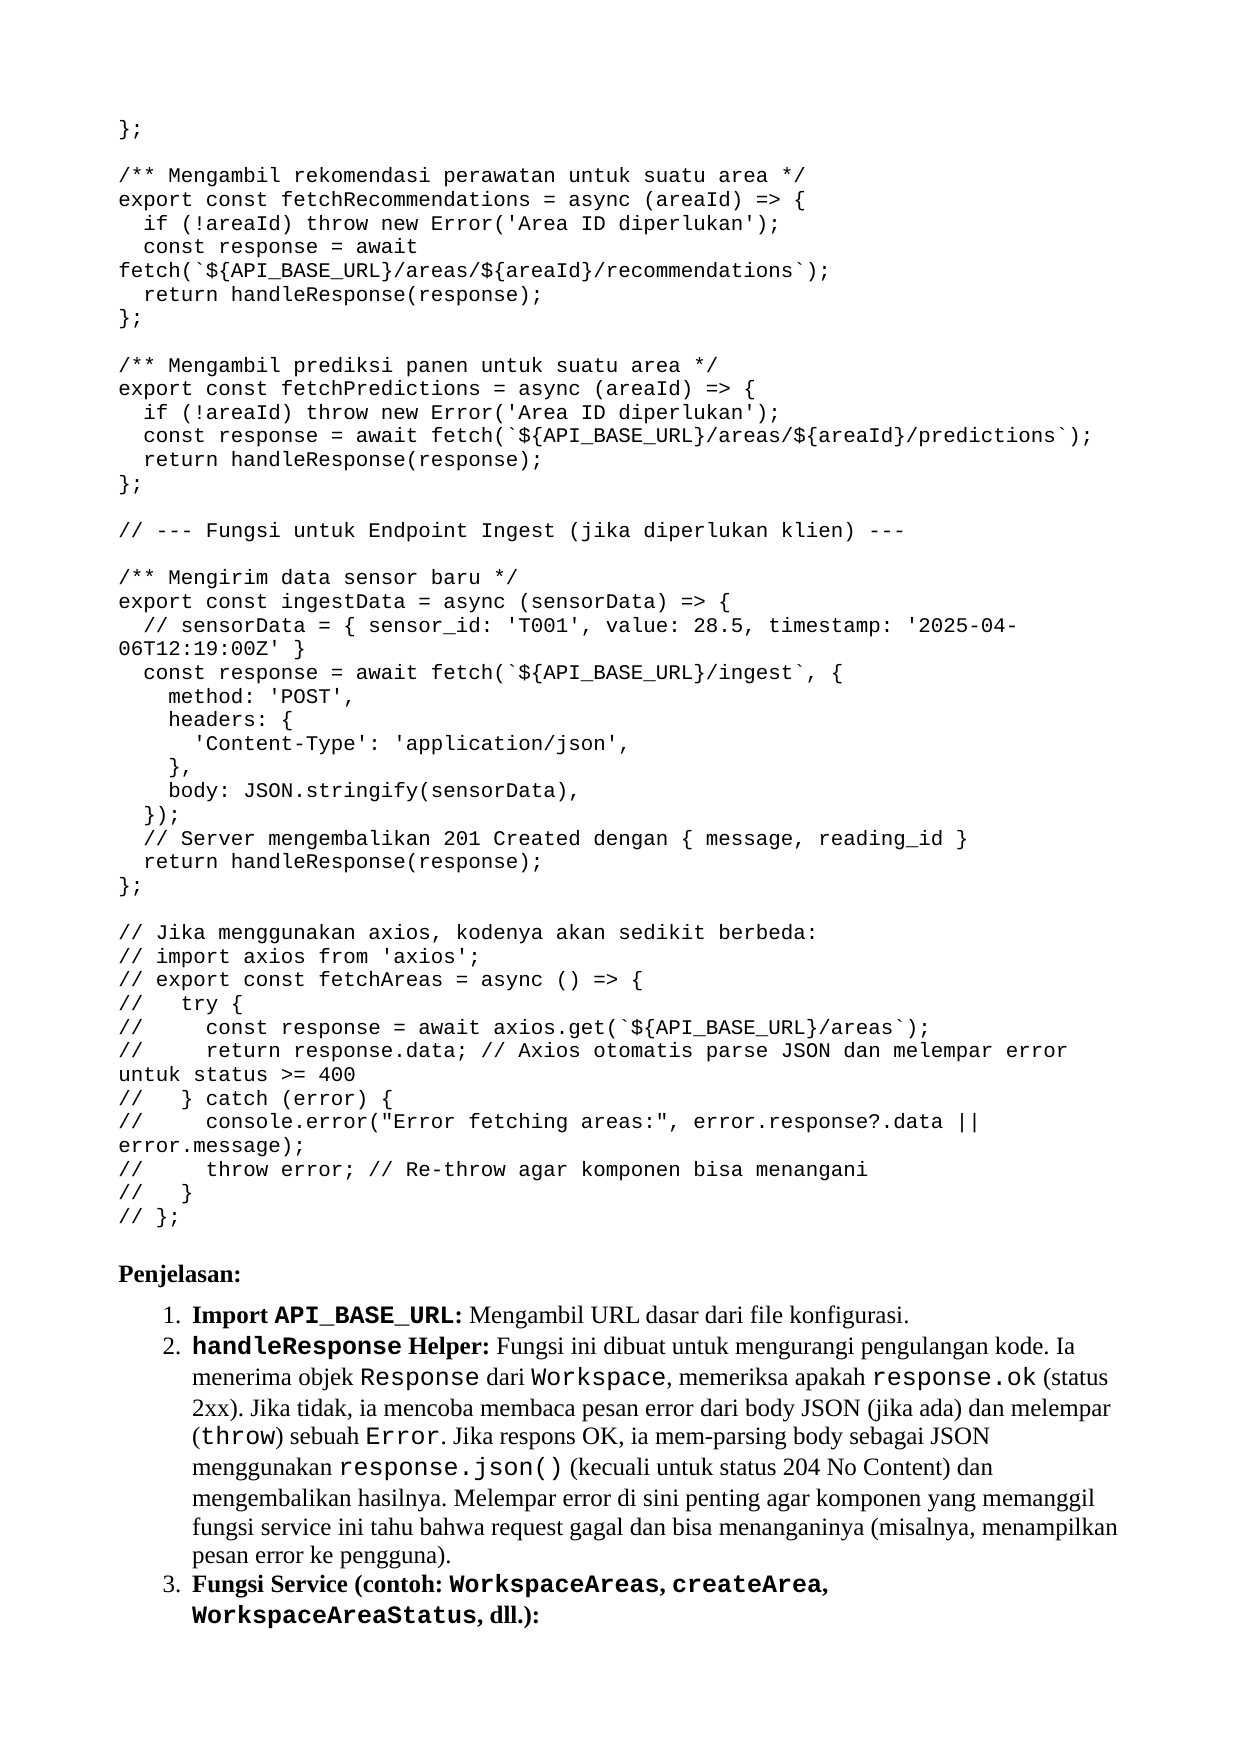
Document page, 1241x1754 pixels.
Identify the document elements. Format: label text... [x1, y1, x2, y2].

text // return response.data; // Axios otomatis parse JSON dan melempar error untuk status >= 400 [118, 1040, 1122, 1088]
text 'Content-Type': 'application/json', [118, 733, 1122, 757]
text }); [118, 804, 1122, 827]
text // import axios from 'axios'; [118, 946, 1122, 969]
text Penjelasan: [118, 1259, 1122, 1288]
text const response = await fetch(`${API_BASE_URL}/ingest`, { [118, 662, 1122, 686]
text // }; [118, 1206, 1122, 1229]
text }; [118, 307, 1122, 331]
text export const ingestData = async (sensorData) => { [118, 591, 1122, 615]
text // throw error; // Re-throw agar komponen bisa menangani [118, 1158, 1122, 1182]
text /** Mengirim data sensor baru */ [118, 567, 1122, 591]
list Import API_BASE_URL: Mengambil URL dasar dari file konfigurasi. [162, 1300, 1122, 1331]
text const response = await fetch(`${API_BASE_URL}/areas/${areaId}/recommendations`); [118, 236, 1122, 284]
text method: 'POST', [118, 686, 1122, 709]
text // } [118, 1182, 1122, 1206]
text export const fetchRecommendations = async (areaId) => { [118, 189, 1122, 213]
text // export const fetchAreas = async () => { [118, 969, 1122, 993]
text return handleResponse(response); [118, 851, 1122, 875]
text export const fetchPredictions = async (areaId) => { [118, 378, 1122, 402]
text // try { [118, 993, 1122, 1017]
text if (!areaId) throw new Error('Area ID diperlukan'); [118, 402, 1122, 426]
list Fungsi Service (contoh: WorkspaceAreas, createArea, WorkspaceAreaStatus, dll.): [162, 1569, 1122, 1631]
text }, [118, 757, 1122, 780]
text // const response = await axios.get(`${API_BASE_URL}/areas`); [118, 1017, 1122, 1040]
text body: JSON.stringify(sensorData), [118, 780, 1122, 804]
text return handleResponse(response); [118, 284, 1122, 307]
text }; [118, 473, 1122, 496]
text }; [118, 118, 1122, 142]
text // Server mengembalikan 201 Created dengan { message, reading_id } [118, 827, 1122, 851]
text return handleResponse(response); [118, 449, 1122, 473]
text headers: { [118, 709, 1122, 733]
text // sensorData = { sensor_id: 'T001', value: 28.5, timestamp: '2025-04-06T12:19:00Z' } [118, 615, 1122, 662]
text /** Mengambil prediksi panen untuk suatu area */ [118, 354, 1122, 378]
text }; [118, 875, 1122, 898]
text const response = await fetch(`${API_BASE_URL}/areas/${areaId}/predictions`); [118, 426, 1122, 449]
text // console.error("Error fetching areas:", error.response?.data || error.message); [118, 1111, 1122, 1158]
text if (!areaId) throw new Error('Area ID diperlukan'); [118, 213, 1122, 236]
text /** Mengambil rekomendasi perawatan untuk suatu area */ [118, 165, 1122, 189]
text // --- Fungsi untuk Endpoint Ingest (jika diperlukan klien) --- [118, 520, 1122, 544]
text // Jika menggunakan axios, kodenya akan sedikit berbeda: [118, 922, 1122, 946]
list handleResponse Helper: Fungsi ini dibuat untuk mengurangi pengulangan kode. Ia menerima objek Response dari Workspace, memeriksa apakah response.ok (status 2xx). Jika tidak, ia mencoba membaca pesan error dari body JSON (jika ada) dan melempar (throw) sebuah Error. Jika respons OK, ia mem-parsing body sebagai JSON menggunakan response.json() (kecuali untuk status 204 No Content) dan mengembalikan hasilnya. Melempar error di sini penting agar komponen yang memanggil fungsi service ini tahu bahwa request gagal dan bisa menanganinya (misalnya, menampilkan pesan error ke pengguna). [162, 1331, 1122, 1569]
text // } catch (error) { [118, 1088, 1122, 1111]
